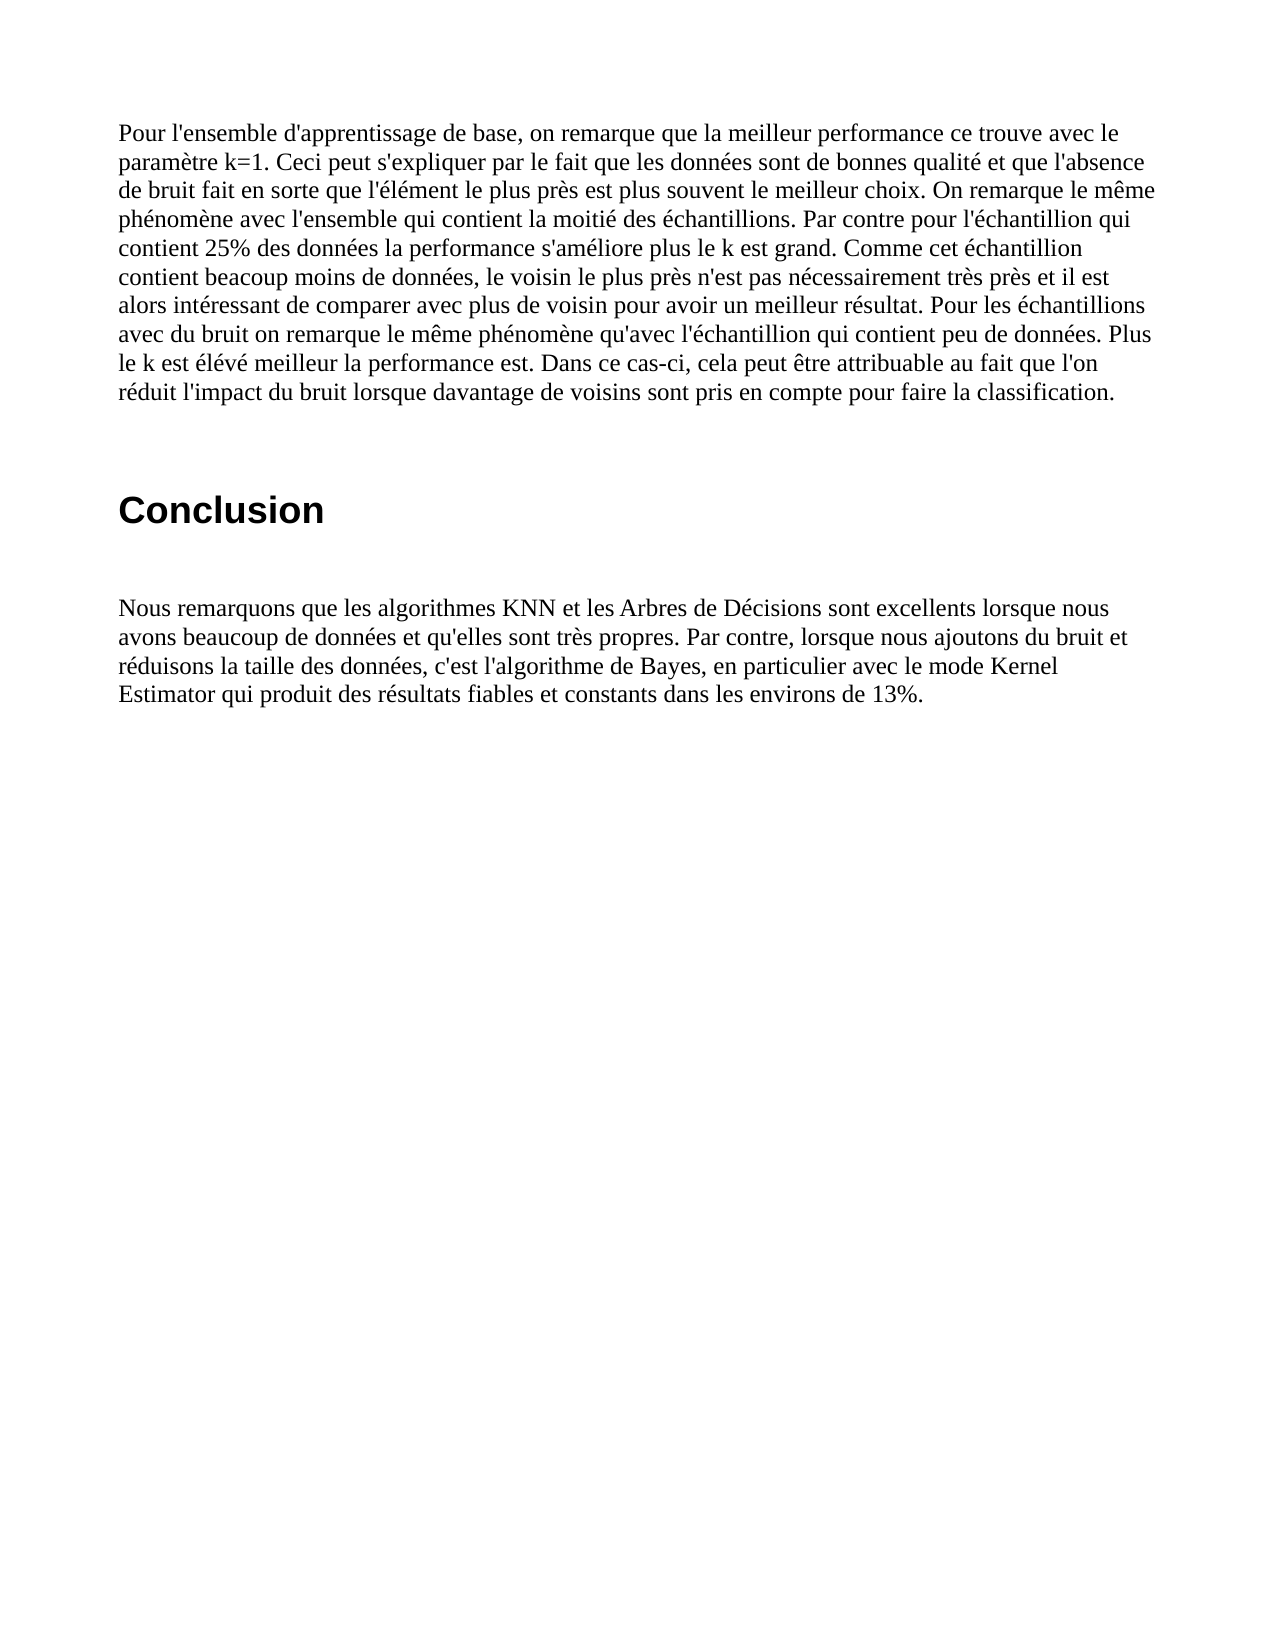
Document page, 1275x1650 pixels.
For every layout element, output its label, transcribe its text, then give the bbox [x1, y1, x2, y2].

subtitle Conclusion [118, 488, 1157, 532]
text Nous remarquons que les algorithmes KNN et les Arbres de Décisions sont excellents lorsque nous avons beaucoup de données et qu'elles sont très propres. Par contre, lorsque nous ajoutons du bruit et réduisons la taille des données, c'est l'algorithme de Bayes, en particulier avec le mode Kernel Estimator qui produit des résultats fiables et constants dans les environs de 13%. [118, 593, 1157, 708]
text Pour l'ensemble d'apprentissage de base, on remarque que la meilleur performance ce trouve avec le paramètre k=1. Ceci peut s'expliquer par le fait que les données sont de bonnes qualité et que l'absence de bruit fait en sorte que l'élément le plus près est plus souvent le meilleur choix. On remarque le même phénomène avec l'ensemble qui contient la moitié des échantillions. Par contre pour l'échantillion qui contient 25% des données la performance s'améliore plus le k est grand. Comme cet échantillion contient beacoup moins de données, le voisin le plus près n'est pas nécessairement très près et il est alors intéressant de comparer avec plus de voisin pour avoir un meilleur résultat. Pour les échantillions avec du bruit on remarque le même phénomène qu'avec l'échantillion qui contient peu de données. Plus le k est élévé meilleur la performance est. Dans ce cas-ci, cela peut être attribuable au fait que l'on réduit l'impact du bruit lorsque davantage de voisins sont pris en compte pour faire la classification. [118, 118, 1157, 406]
